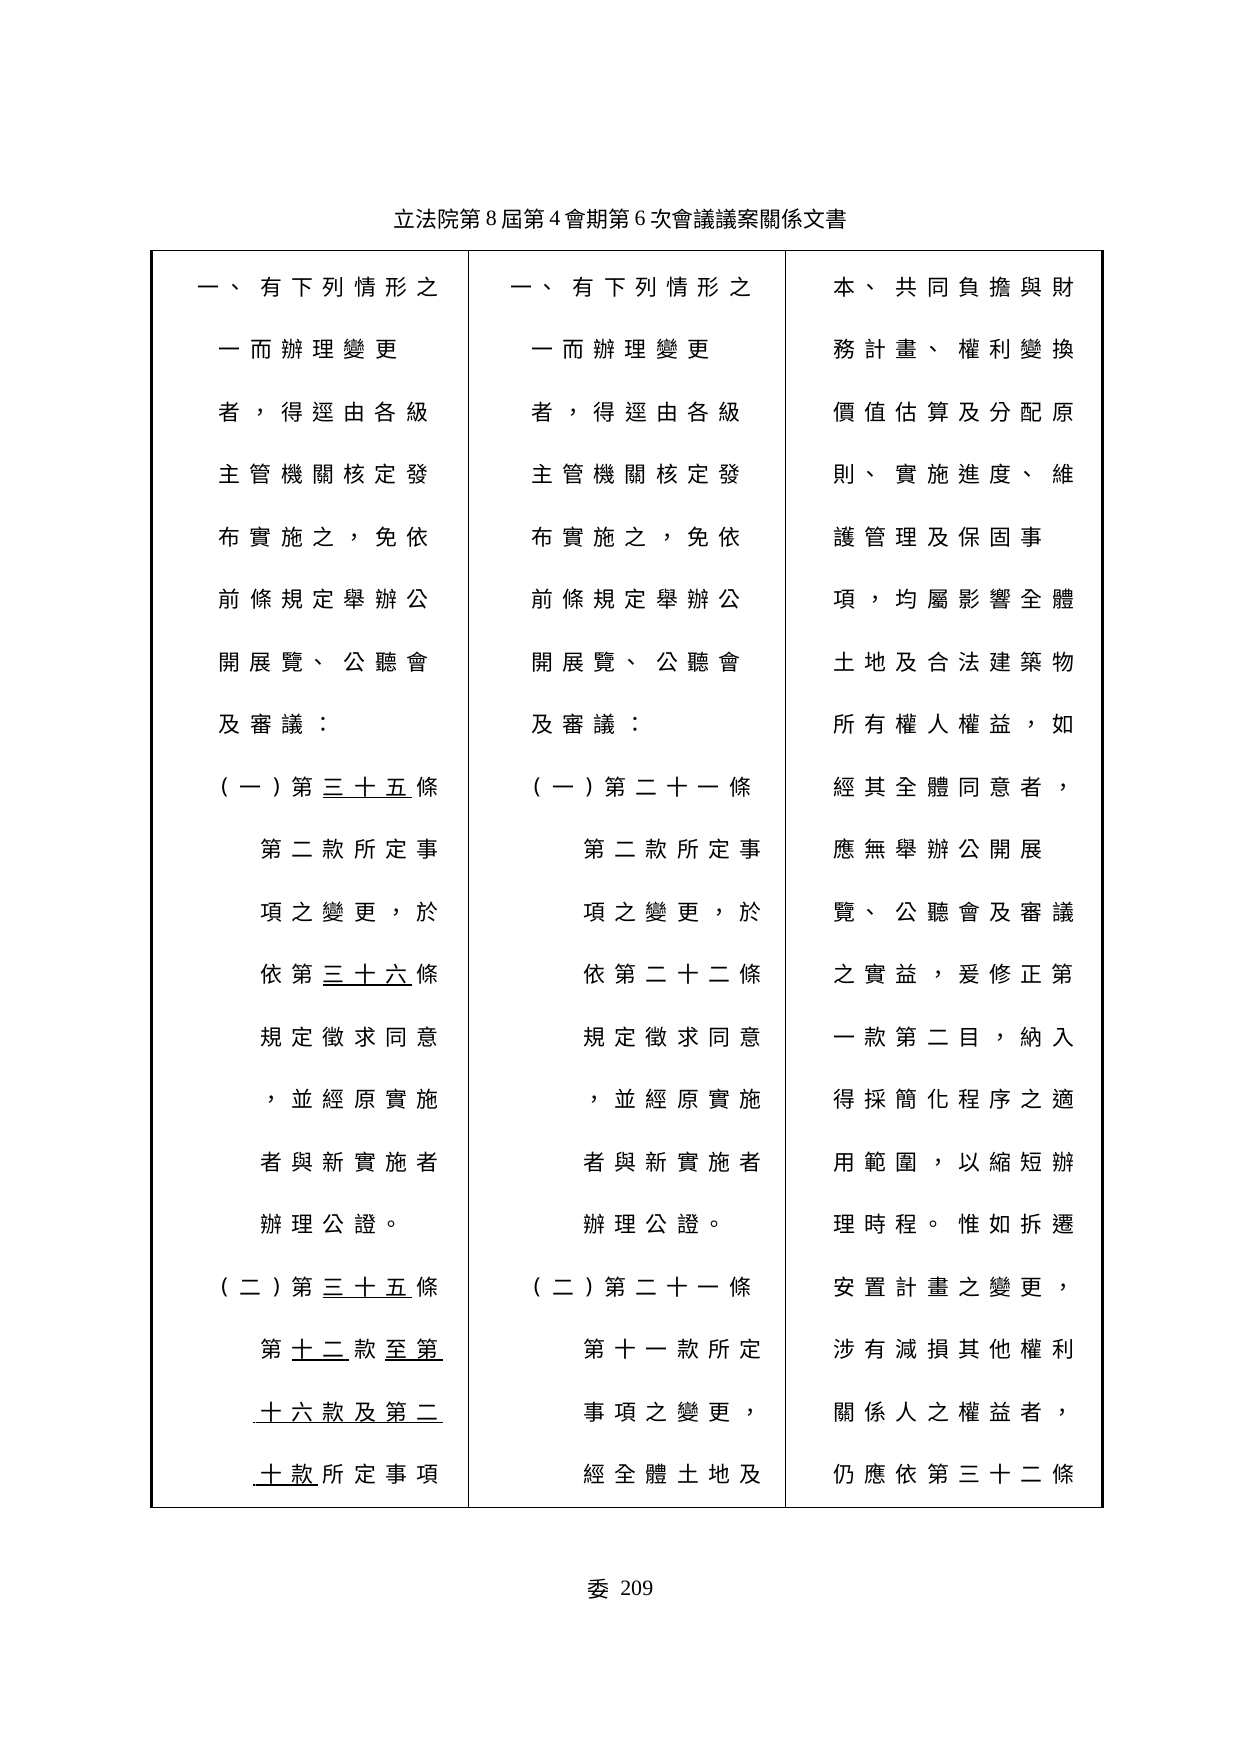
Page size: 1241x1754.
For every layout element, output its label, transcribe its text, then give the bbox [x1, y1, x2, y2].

table_cell 一、有下列情形之一而辦理變更者，得逕由各級主管機關核定發布實施之，免依前條規定舉辦公開展覽、公聽會及審議： (一)第三十五條第二款所定事項之變更，於依第三十六條規定徵求同意，並經原實施者與新實施者辦理公證。 (二)第三十五條第十二款至第十六款及第二十款所定事項 [153, 251, 468, 1507]
table_cell 本、共同負擔與財務計畫、權利變換價值估算及分配原則、實施進度、維護管理及保固事項，均屬影響全體土地及合法建築物所有權人權益，如經其全體同意者，應無舉辦公開展覽、公聽會及審議之實益，爰修正第一款第二目，納入得採簡化程序之適用範圍，以縮短辦理時程。惟如拆遷安置計畫之變更，涉有減損其他權利關係人之權益者，仍應依第三十二條 [786, 251, 1101, 1507]
table_cell 一、有下列情形之一而辦理變更者，得逕由各級主管機關核定發布實施之，免依前條規定舉辦公開展覽、公聽會及審議： (一)第二十一條第二款所定事項之變更，於依第二十二條規定徵求同意，並經原實施者與新實施者辦理公證。 (二)第二十一條第十一款所定事項之變更，經全體土地及 [469, 251, 785, 1507]
